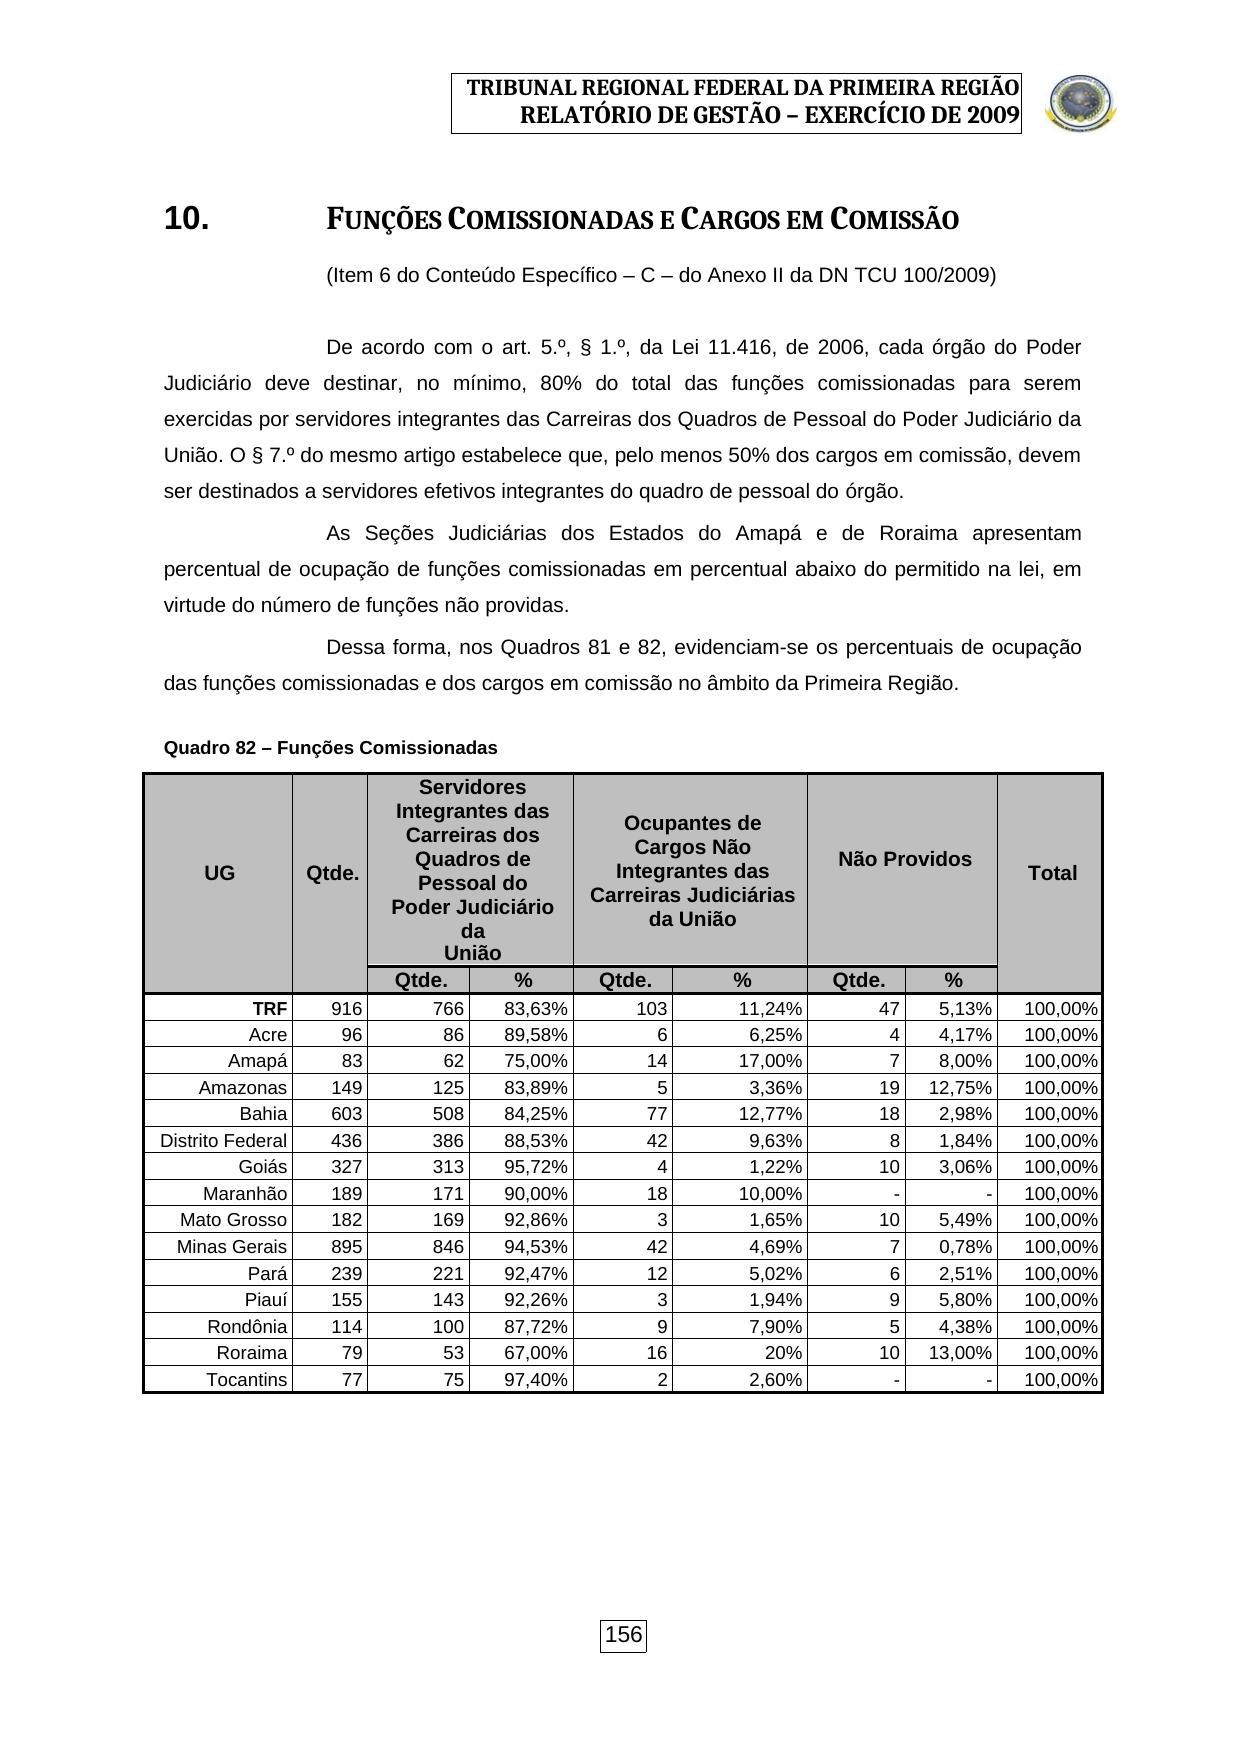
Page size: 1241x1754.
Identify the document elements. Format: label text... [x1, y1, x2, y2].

table_cell 96 [293, 1021, 367, 1046]
table_cell 114 [293, 1313, 367, 1338]
table_cell 47 [808, 995, 905, 1019]
table_cell 75 [368, 1366, 469, 1391]
table_cell 8 [808, 1127, 905, 1152]
table_cell Minas Gerais [145, 1233, 292, 1258]
table_cell 603 [293, 1100, 367, 1126]
table_header UG [145, 775, 292, 992]
table_cell 12,77% [673, 1100, 807, 1126]
table_cell 100,00% [998, 1021, 1101, 1046]
table_cell 14 [574, 1047, 672, 1073]
table_cell 42 [574, 1233, 672, 1258]
table_cell - [906, 1366, 997, 1391]
table_cell 10 [808, 1153, 905, 1179]
table_cell 9 [808, 1286, 905, 1312]
table_cell 84,25% [470, 1100, 573, 1126]
table_cell 327 [293, 1153, 367, 1179]
table_cell 77 [293, 1366, 367, 1391]
text As Seções Judiciárias dos Estados do Amapá e de Roraima apresentam percentual de ocupação de funções comissionadas em percentual abaixo do permitido na lei, em virtude do número de funções não providas. [163, 521, 1083, 617]
table_cell Maranhão [145, 1180, 292, 1205]
table_cell Bahia [145, 1100, 292, 1126]
table_cell 100,00% [998, 1047, 1101, 1073]
table_cell 143 [368, 1286, 469, 1312]
table_cell Acre [145, 1021, 292, 1046]
table_cell 75,00% [470, 1047, 573, 1073]
table_cell 3 [574, 1286, 672, 1312]
table_cell 92,86% [470, 1206, 573, 1232]
table_cell 6 [574, 1021, 672, 1046]
table_cell 103 [574, 995, 672, 1019]
table_cell 90,00% [470, 1180, 573, 1205]
table_cell 17,00% [673, 1047, 807, 1073]
table_cell 87,72% [470, 1313, 573, 1338]
table_cell 89,58% [470, 1021, 573, 1046]
table_cell 2,60% [673, 1366, 807, 1391]
table_cell Qtde. [808, 968, 905, 992]
table_cell 9 [574, 1313, 672, 1338]
table_cell 436 [293, 1127, 367, 1152]
table_cell Goiás [145, 1153, 292, 1179]
table_cell 79 [293, 1339, 367, 1365]
table_cell 100,00% [998, 1206, 1101, 1232]
table_cell 5,02% [673, 1260, 807, 1285]
table_cell Qtde. [574, 968, 672, 992]
table_cell 3 [574, 1206, 672, 1232]
table_cell 97,40% [470, 1366, 573, 1391]
table_cell 5,49% [906, 1206, 997, 1232]
table_cell 100,00% [998, 1366, 1101, 1391]
table_cell 3,36% [673, 1074, 807, 1099]
table_cell - [808, 1366, 905, 1391]
table_cell 11,24% [673, 995, 807, 1019]
table_cell 2,98% [906, 1100, 997, 1126]
table_cell 5 [808, 1313, 905, 1338]
table_cell 2 [574, 1366, 672, 1391]
table_cell 16 [574, 1339, 672, 1365]
table_cell 6 [808, 1260, 905, 1285]
table_cell 92,26% [470, 1286, 573, 1312]
table_cell 100,00% [998, 1127, 1101, 1152]
table_cell 2,51% [906, 1260, 997, 1285]
table_cell 7 [808, 1047, 905, 1073]
table_cell 313 [368, 1153, 469, 1179]
table_cell Mato Grosso [145, 1206, 292, 1232]
table_cell 10,00% [673, 1180, 807, 1205]
table_header Não Providos [808, 775, 997, 964]
table_cell 149 [293, 1074, 367, 1099]
table_cell 62 [368, 1047, 469, 1073]
table_cell Distrito Federal [145, 1127, 292, 1152]
table_cell 100,00% [998, 995, 1101, 1019]
table_cell 5,80% [906, 1286, 997, 1312]
table_cell 95,72% [470, 1153, 573, 1179]
table_cell 86 [368, 1021, 469, 1046]
table_cell 10 [808, 1206, 905, 1232]
table_cell 3,06% [906, 1153, 997, 1179]
table_cell 7,90% [673, 1313, 807, 1338]
text Dessa forma, nos Quadros 81 e 82, evidenciam-se os percentuais de ocupação das funções comissionadas e dos cargos em comissão no âmbito da Primeira Região. [163, 635, 1083, 695]
table_cell 13,00% [906, 1339, 997, 1365]
table_header Qtde. [293, 775, 367, 992]
table_cell 386 [368, 1127, 469, 1152]
table_cell 182 [293, 1206, 367, 1232]
table_cell - [808, 1180, 905, 1205]
table_cell 189 [293, 1180, 367, 1205]
table_cell 83,89% [470, 1074, 573, 1099]
table_cell Amazonas [145, 1074, 292, 1099]
table_cell TRF [145, 995, 292, 1019]
table_cell 1,84% [906, 1127, 997, 1152]
table_cell Amapá [145, 1047, 292, 1073]
table_cell 100,00% [998, 1153, 1101, 1179]
table_cell 92,47% [470, 1260, 573, 1285]
table_cell % [470, 968, 573, 992]
table_cell 4 [574, 1153, 672, 1179]
table_cell 83,63% [470, 995, 573, 1019]
table_cell 100,00% [998, 1260, 1101, 1285]
table_cell 100,00% [998, 1074, 1101, 1099]
table_cell 19 [808, 1074, 905, 1099]
table_cell 83 [293, 1047, 367, 1073]
table_cell 100,00% [998, 1180, 1101, 1205]
table_cell 508 [368, 1100, 469, 1126]
table_cell 18 [574, 1180, 672, 1205]
table_cell 9,63% [673, 1127, 807, 1152]
list FUNÇÕES COMISSIONADAS E CARGOS EM COMISSÃO [163, 198, 1123, 238]
table_cell 916 [293, 995, 367, 1019]
table_cell % [906, 968, 997, 992]
table_cell 12,75% [906, 1074, 997, 1099]
table_cell 4 [808, 1021, 905, 1046]
table_cell 42 [574, 1127, 672, 1152]
table_cell 100,00% [998, 1339, 1101, 1365]
table_cell 155 [293, 1286, 367, 1312]
table_cell 100,00% [998, 1233, 1101, 1258]
table_cell Pará [145, 1260, 292, 1285]
table_cell 18 [808, 1100, 905, 1126]
table_cell 67,00% [470, 1339, 573, 1365]
table_cell 53 [368, 1339, 469, 1365]
table_cell 171 [368, 1180, 469, 1205]
table_cell 100,00% [998, 1313, 1101, 1338]
table_cell 94,53% [470, 1233, 573, 1258]
table_cell 169 [368, 1206, 469, 1232]
text Quadro 82 – Funções Comissionadas [163, 737, 1123, 759]
table_cell 100,00% [998, 1100, 1101, 1126]
table_cell - [906, 1180, 997, 1205]
table_cell 5 [574, 1074, 672, 1099]
table_cell 4,17% [906, 1021, 997, 1046]
table_cell 1,65% [673, 1206, 807, 1232]
table_cell Piauí [145, 1286, 292, 1312]
table_cell 895 [293, 1233, 367, 1258]
table_cell 88,53% [470, 1127, 573, 1152]
table_cell 5,13% [906, 995, 997, 1019]
table_cell 8,00% [906, 1047, 997, 1073]
table_cell % [673, 968, 807, 992]
table_header Ocupantes de Cargos Não Integrantes das Carreiras Judiciárias da União [574, 775, 807, 964]
table_cell 239 [293, 1260, 367, 1285]
table_header Total [998, 775, 1101, 992]
table_cell 10 [808, 1339, 905, 1365]
table_cell Qtde. [368, 968, 469, 992]
table_cell 846 [368, 1233, 469, 1258]
table_cell 100,00% [998, 1286, 1101, 1312]
text De acordo com o art. 5.º, § 1.º, da Lei 11.416, de 2006, cada órgão do Poder Judiciário deve destinar, no mínimo, 80% do total das funções comissionadas para serem exercidas por servidores integrantes das Carreiras dos Quadros de Pessoal do Poder Judiciário da União. O § 7.º do mesmo artigo estabelece que, pelo menos 50% dos cargos em comissão, devem ser destinados a servidores efetivos integrantes do quadro de pessoal do órgão. [163, 335, 1083, 503]
table_cell 4,69% [673, 1233, 807, 1258]
picture [1045, 75, 1117, 133]
table_cell 0,78% [906, 1233, 997, 1258]
table_cell 100 [368, 1313, 469, 1338]
table_cell 7 [808, 1233, 905, 1258]
table_cell 1,22% [673, 1153, 807, 1179]
table_cell 1,94% [673, 1286, 807, 1312]
table_cell Roraima [145, 1339, 292, 1365]
text (Item 6 do Conteúdo Específico – C – do Anexo II da DN TCU 100/2009) [326, 263, 1123, 287]
table_cell 125 [368, 1074, 469, 1099]
table_cell 766 [368, 995, 469, 1019]
table_cell 4,38% [906, 1313, 997, 1338]
table_cell Rondônia [145, 1313, 292, 1338]
table_cell 20% [673, 1339, 807, 1365]
table_cell 77 [574, 1100, 672, 1126]
table_cell 221 [368, 1260, 469, 1285]
table_cell 12 [574, 1260, 672, 1285]
table_header Servidores Integrantes das Carreiras dos Quadros de Pessoal do Poder Judiciário da União [368, 775, 573, 964]
table_cell Tocantins [145, 1366, 292, 1391]
table_cell 6,25% [673, 1021, 807, 1046]
